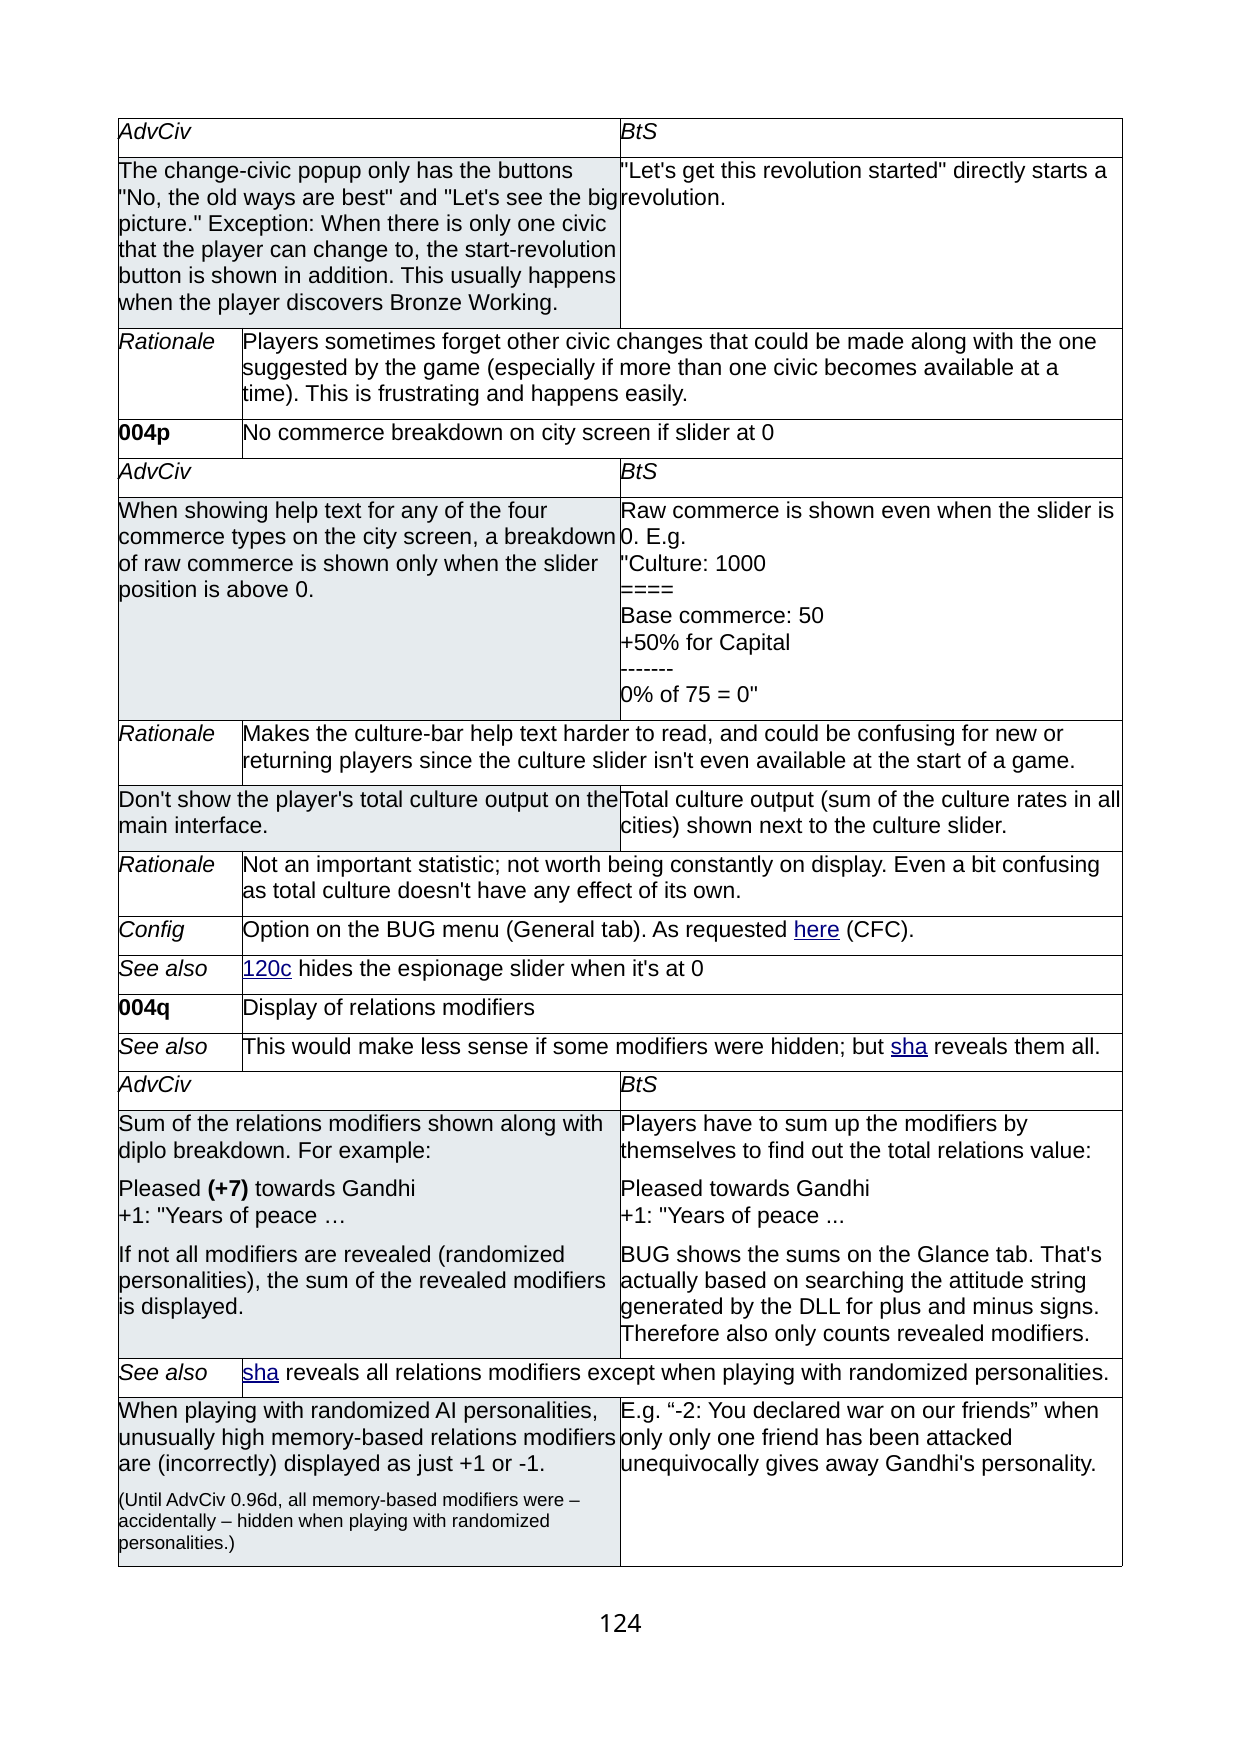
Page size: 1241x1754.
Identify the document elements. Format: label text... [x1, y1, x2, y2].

table_cell Not an important statistic; not worth being constantly on display. Even a bit confusing as total culture doesn't have any effect of its own. [243, 852, 1122, 916]
table_cell "Let's get this revolution started" directly starts a revolution. [621, 158, 1122, 328]
table_cell This would make less sense if some modifiers were hidden; but sha reveals them all. [243, 1034, 1122, 1071]
table_cell AdvCiv [119, 1072, 620, 1110]
table_cell Rationale [119, 721, 242, 785]
table_cell Rationale [119, 852, 242, 916]
table_cell BtS [621, 119, 1122, 157]
table_cell E.g. “-2: You declared war on our friends” when only only one friend has been attacked unequivocally gives away Gandhi's personality. [621, 1398, 1122, 1566]
table_cell Players have to sum up the modifiers by themselves to find out the total relations value: Pleased towards Gandhi +1: "Years of peace ... BUG shows the sums on the Glance tab. That's actually based on searching the attitude string generated by the DLL for plus and minus signs. Therefore also only counts revealed modifiers. [621, 1111, 1122, 1358]
table_cell BtS [621, 1072, 1122, 1110]
table_cell sha reveals all relations modifiers except when playing with randomized personalities. [243, 1359, 1122, 1397]
table_cell See also [119, 956, 242, 994]
table_cell Players sometimes forget other civic changes that could be made along with the one suggested by the game (especially if more than one civic becomes available at a time). This is frustrating and happens easily. [243, 329, 1122, 419]
table_cell Rationale [119, 329, 242, 419]
table_cell Makes the culture-bar help text harder to read, and could be confusing for new or returning players since the culture slider isn't even available at the start of a game. [243, 721, 1122, 785]
table_cell Don't show the player's total culture output on the main interface. [119, 786, 620, 851]
table_cell Config [119, 917, 242, 955]
table_cell Option on the BUG menu (General tab). As requested here (CFC). [243, 917, 1122, 955]
table_cell Raw commerce is shown even when the slider is 0. E.g. "Culture: 1000 ==== Base commerce: 50 +50% for Capital ------- 0% of 75 = 0" [621, 498, 1122, 720]
table_cell AdvCiv [119, 119, 620, 157]
table_cell 120c hides the espionage slider when it's at 0 [243, 956, 1122, 994]
table_cell 004p [119, 420, 242, 458]
table_cell No commerce breakdown on city screen if slider at 0 [243, 420, 1122, 458]
table_cell Display of relations modifiers [243, 995, 1122, 1032]
table_cell Total culture output (sum of the culture rates in all cities) shown next to the culture slider. [621, 786, 1122, 851]
table_cell The change-civic popup only has the buttons "No, the old ways are best" and "Let's see the big picture." Exception: When there is only one civic that the player can change to, the start-revolution button is shown in addition. This usually happens when the player discovers Bronze Working. [119, 158, 620, 328]
table_cell When showing help text for any of the four commerce types on the city screen, a breakdown of raw commerce is shown only when the slider position is above 0. [119, 498, 620, 720]
table_cell See also [119, 1359, 242, 1397]
table_cell Sum of the relations modifiers shown along with diplo breakdown. For example: Pleased (+7) towards Gandhi +1: "Years of peace … If not all modifiers are revealed (randomized personalities), the sum of the revealed modifiers is displayed. [119, 1111, 620, 1358]
table_cell 004q [119, 995, 242, 1032]
table_cell See also [119, 1034, 242, 1071]
table_cell BtS [621, 459, 1122, 497]
table_cell AdvCiv [119, 459, 620, 497]
table_cell When playing with randomized AI personalities, unusually high memory-based relations modifiers are (incorrectly) displayed as just +1 or -1. (Until AdvCiv 0.96d, all memory-based modifiers were – accidentally – hidden when playing with randomized personalities.) [119, 1398, 620, 1566]
